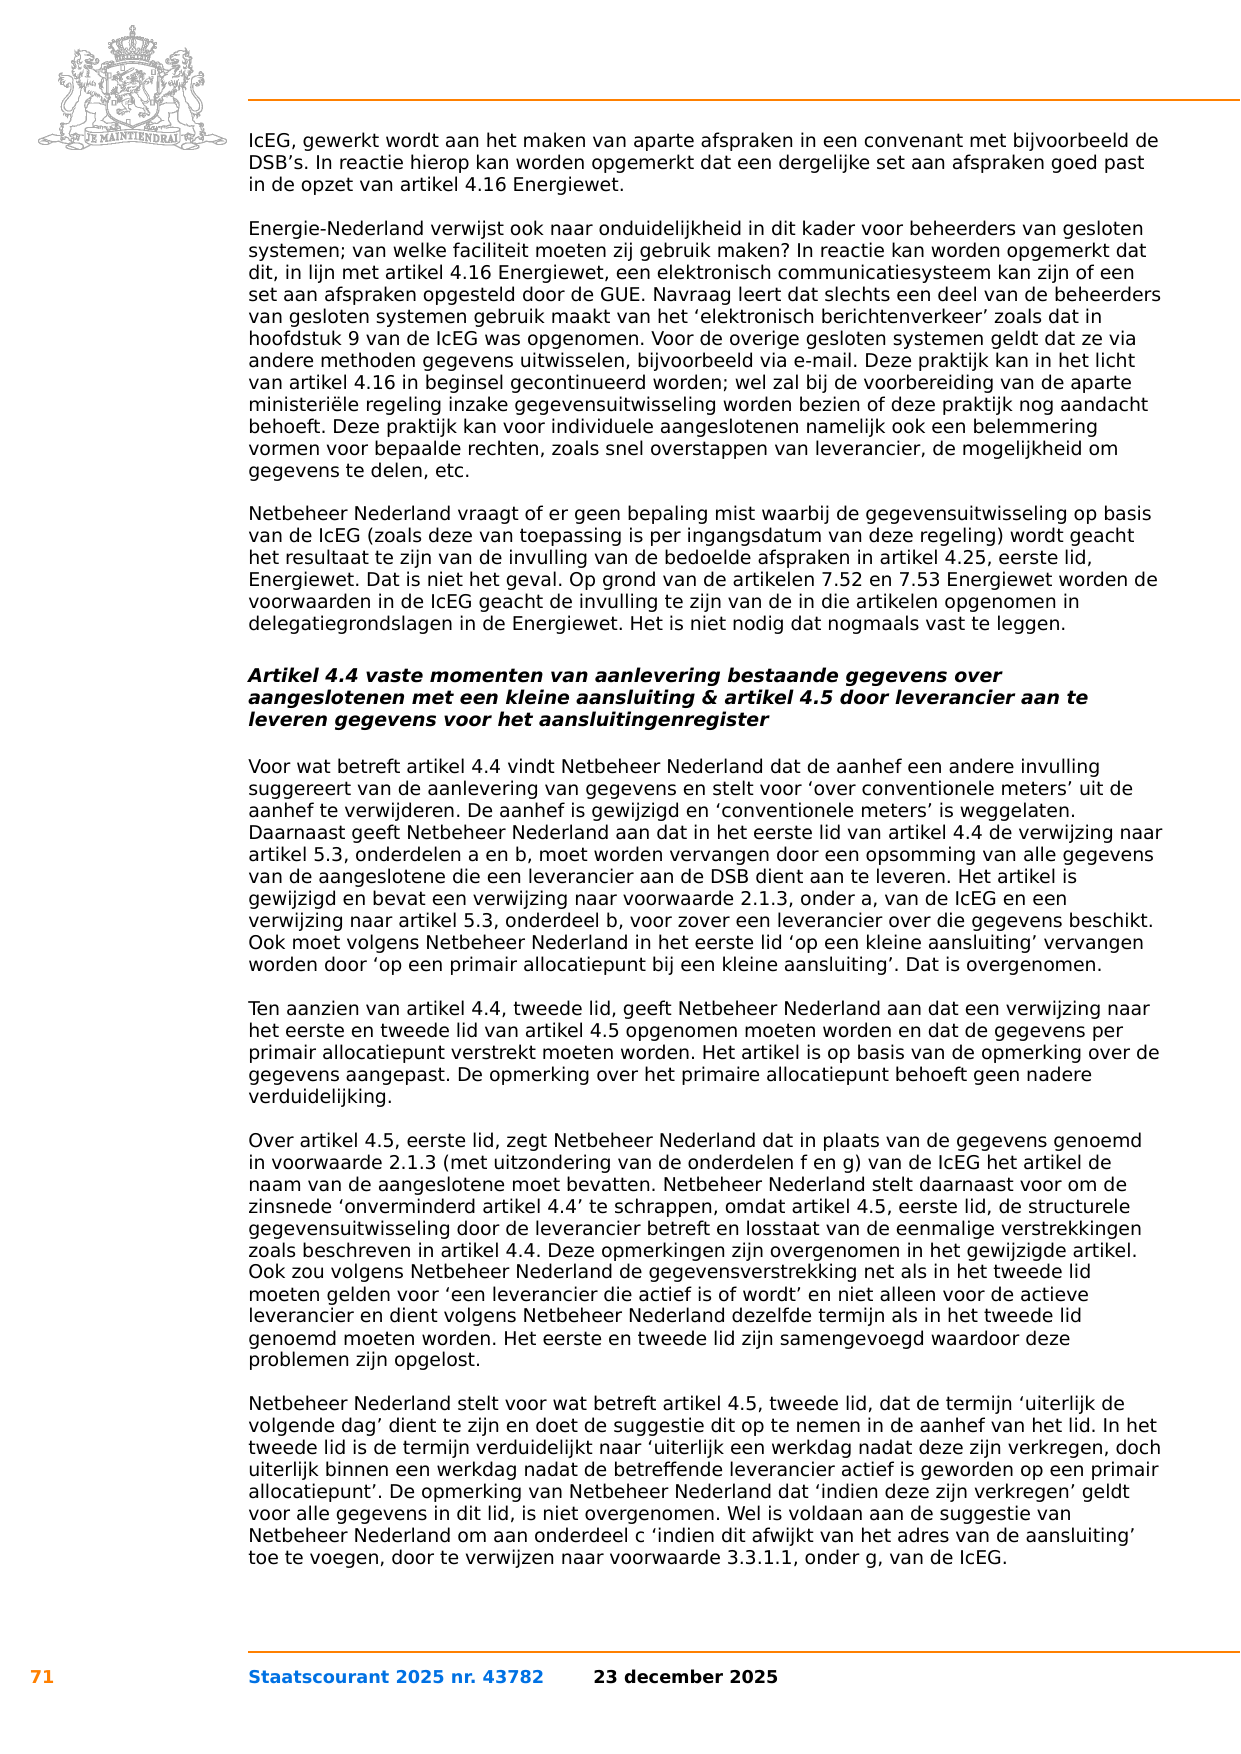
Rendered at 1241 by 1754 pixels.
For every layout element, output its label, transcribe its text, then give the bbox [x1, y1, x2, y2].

text Voor wat betreft artikel 4.4 vindt Netbeheer Nederland dat de aanhef een andere invulling suggereert van de aanlevering van gegevens en stelt voor ‘over conventionele meters’ uit de aanhef te verwijderen. De aanhef is gewijzigd en ‘conventionele meters’ is weggelaten. [248, 756, 1163, 822]
text Netbeheer Nederland vraagt of er geen bepaling mist waarbij de gegevensuitwisseling op basis van de IcEG (zoals deze van toepassing is per ingangsdatum van deze regeling) wordt geacht het resultaat te zijn van de invulling van de bedoelde afspraken in artikel 4.25, eerste lid, Energiewet. Dat is niet het geval. Op grond van de artikelen 7.52 en 7.53 Energiewet worden de voorwaarden in de IcEG geacht de invulling te zijn van de in die artikelen opgenomen in delegatiegrondslagen in de Energiewet. Het is niet nodig dat nogmaals vast te leggen. [248, 503, 1163, 635]
picture [38, 25, 227, 150]
text Energie-Nederland verwijst ook naar onduidelijkheid in dit kader voor beheerders van gesloten systemen; van welke faciliteit moeten zij gebruik maken? In reactie kan worden opgemerkt dat dit, in lijn met artikel 4.16 Energiewet, een elektronisch communicatiesysteem kan zijn of een set aan afspraken opgesteld door de GUE. Navraag leert dat slechts een deel van de beheerders van gesloten systemen gebruik maakt van het ‘elektronisch berichtenverkeer’ zoals dat in hoofdstuk 9 van de IcEG was opgenomen. Voor de overige gesloten systemen geldt dat ze via andere methoden gegevens uitwisselen, bijvoorbeeld via e-mail. Deze praktijk kan in het licht van artikel 4.16 in beginsel gecontinueerd worden; wel zal bij de voorbereiding van de aparte ministeriële regeling inzake gegevensuitwisseling worden bezien of deze praktijk nog aandacht behoeft. Deze praktijk kan voor individuele aangeslotenen namelijk ook een belemmering vormen voor bepaalde rechten, zoals snel overstappen van leverancier, de mogelijkheid om gegevens te delen, etc. [248, 218, 1163, 481]
subtitle Artikel 4.4 vaste momenten van aanlevering bestaande gegevens over aangeslotenen met een kleine aansluiting & artikel 4.5 door leverancier aan te leveren gegevens voor het aansluitingenregister [248, 665, 1163, 731]
text Daarnaast geeft Netbeheer Nederland aan dat in het eerste lid van artikel 4.4 de verwijzing naar artikel 5.3, onderdelen a en b, moet worden vervangen door een opsomming van alle gegevens van de aangeslotene die een leverancier aan de DSB dient aan te leveren. Het artikel is gewijzigd en bevat een verwijzing naar voorwaarde 2.1.3, onder a, van de IcEG en een verwijzing naar artikel 5.3, onderdeel b, voor zover een leverancier over die gegevens beschikt. Ook moet volgens Netbeheer Nederland in het eerste lid ‘op een kleine aansluiting’ vervangen worden door ‘op een primair allocatiepunt bij een kleine aansluiting’. Dat is overgenomen. [248, 822, 1163, 976]
text Netbeheer Nederland stelt voor wat betreft artikel 4.5, tweede lid, dat de termijn ‘uiterlijk de volgende dag’ dient te zijn en doet de suggestie dit op te nemen in de aanhef van het lid. In het tweede lid is de termijn verduidelijkt naar ‘uiterlijk een werkdag nadat deze zijn verkregen, doch uiterlijk binnen een werkdag nadat de betreffende leverancier actief is geworden op een primair allocatiepunt’. De opmerking van Netbeheer Nederland dat ‘indien deze zijn verkregen’ geldt voor alle gegevens in dit lid, is niet overgenomen. Wel is voldaan aan de suggestie van Netbeheer Nederland om aan onderdeel c ‘indien dit afwijkt van het adres van de aansluiting’ toe te voegen, door te verwijzen naar voorwaarde 3.3.1.1, onder g, van de IcEG. [248, 1393, 1163, 1569]
text IcEG, gewerkt wordt aan het maken van aparte afspraken in een convenant met bijvoorbeeld de DSB’s. In reactie hierop kan worden opgemerkt dat een dergelijke set aan afspraken goed past in de opzet van artikel 4.16 Energiewet. [248, 130, 1163, 196]
text Over artikel 4.5, eerste lid, zegt Netbeheer Nederland dat in plaats van de gegevens genoemd in voorwaarde 2.1.3 (met uitzondering van de onderdelen f en g) van de IcEG het artikel de naam van de aangeslotene moet bevatten. Netbeheer Nederland stelt daarnaast voor om de zinsnede ‘onverminderd artikel 4.4’ te schrappen, omdat artikel 4.5, eerste lid, de structurele gegevensuitwisseling door de leverancier betreft en losstaat van de eenmalige verstrekkingen zoals beschreven in artikel 4.4. Deze opmerkingen zijn overgenomen in het gewijzigde artikel. Ook zou volgens Netbeheer Nederland de gegevensverstrekking net als in het tweede lid moeten gelden voor ‘een leverancier die actief is of wordt’ en niet alleen voor de actieve leverancier en dient volgens Netbeheer Nederland dezelfde termijn als in het tweede lid genoemd moeten worden. Het eerste en tweede lid zijn samengevoegd waardoor deze problemen zijn opgelost. [248, 1129, 1163, 1371]
text Ten aanzien van artikel 4.4, tweede lid, geeft Netbeheer Nederland aan dat een verwijzing naar het eerste en tweede lid van artikel 4.5 opgenomen moeten worden en dat de gegevens per primair allocatiepunt verstrekt moeten worden. Het artikel is op basis van de opmerking over de gegevens aangepast. De opmerking over het primaire allocatiepunt behoeft geen nadere verduidelijking. [248, 998, 1163, 1108]
